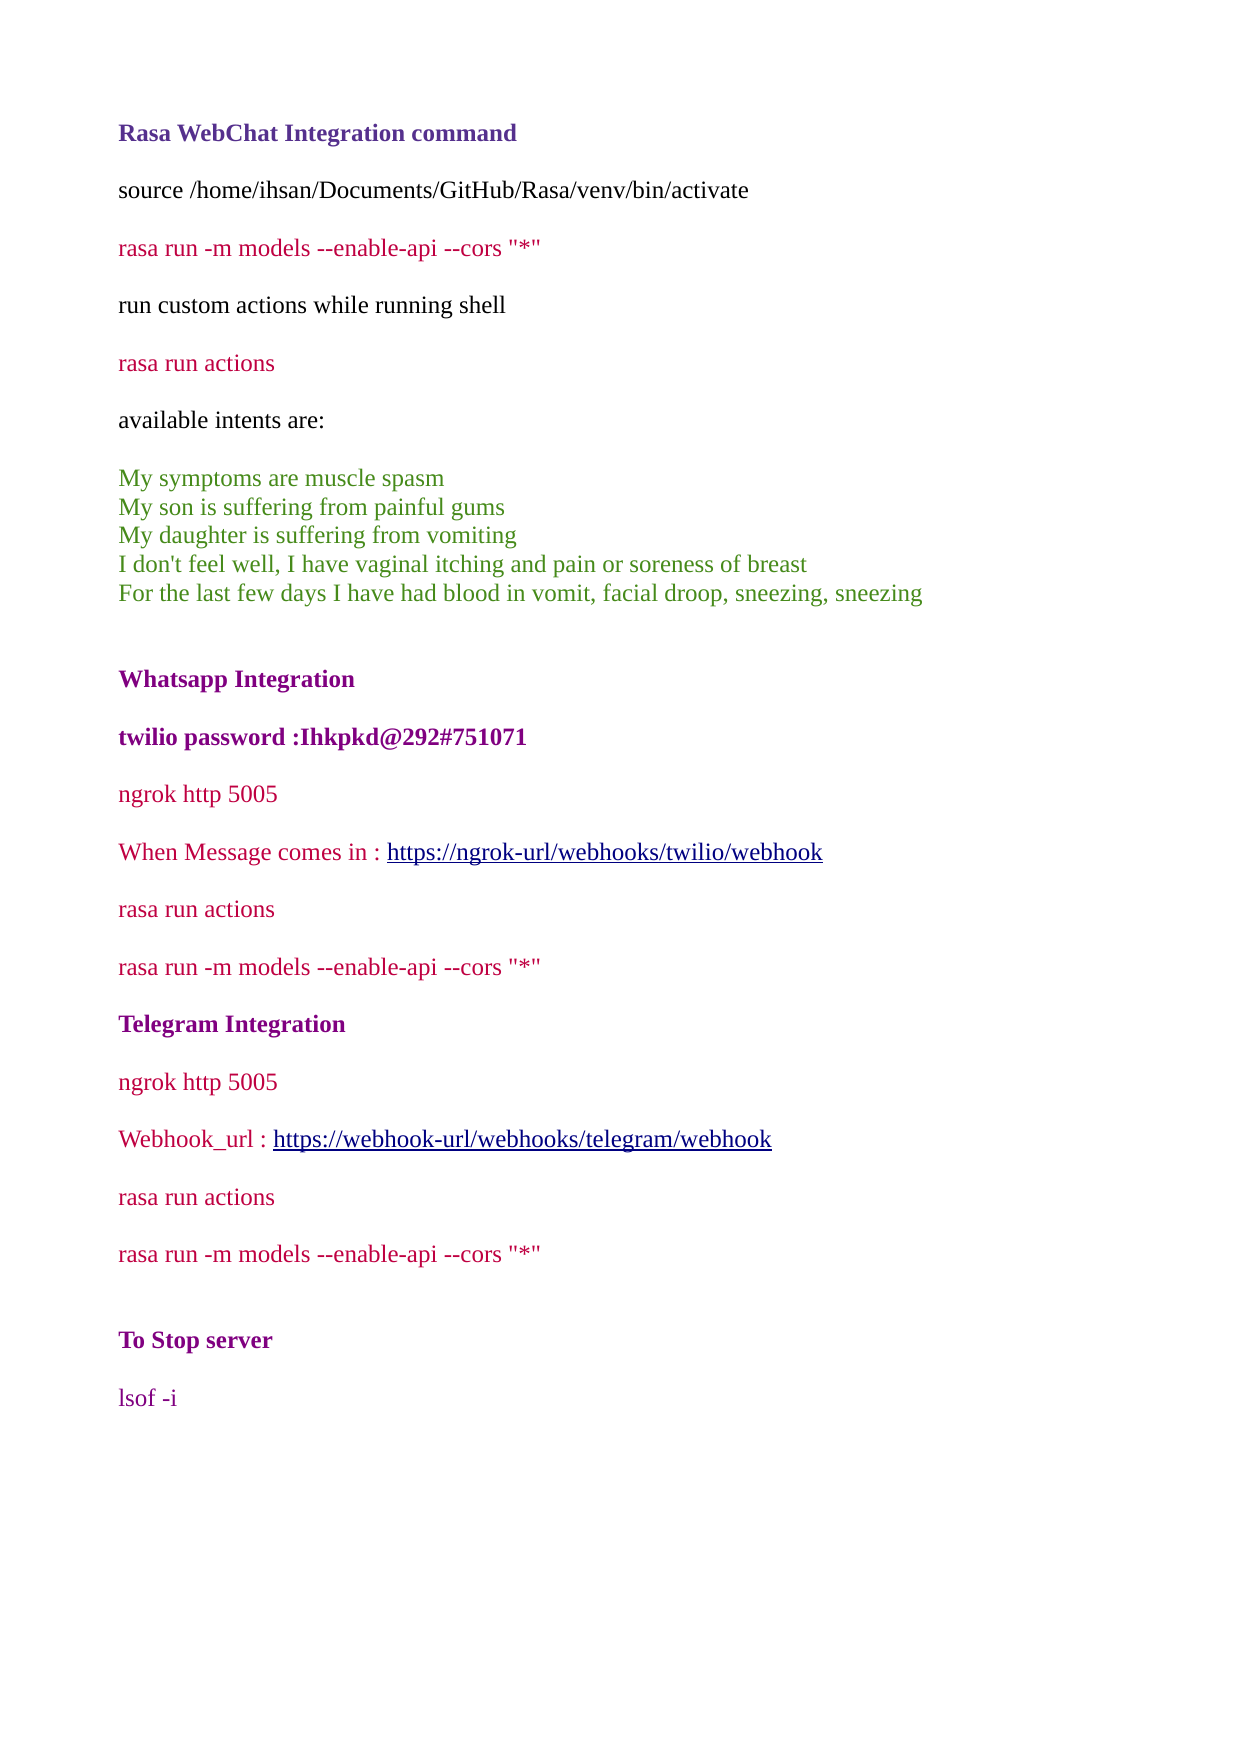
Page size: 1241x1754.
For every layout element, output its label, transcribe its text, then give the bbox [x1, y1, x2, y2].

text Telegram Integration [118, 1009, 1122, 1038]
text For the last few days I have had blood in vomit, facial droop, sneezing, sneezing [118, 578, 1122, 607]
text source /home/ihsan/Documents/GitHub/Rasa/venv/bin/activate [118, 176, 1122, 204]
text My daughter is suffering from vomiting [118, 521, 1122, 549]
text rasa run -m models --enable-api --cors "*" [118, 1239, 1122, 1268]
text available intents are: [118, 406, 1122, 434]
text rasa run actions [118, 1182, 1122, 1211]
text When Message comes in : https://ngrok-url/webhooks/twilio/webhook [118, 837, 1122, 866]
text To Stop server [118, 1326, 1122, 1354]
text run custom actions while running shell [118, 291, 1122, 319]
text Rasa WebChat Integration command [118, 118, 1122, 147]
text lsof -i [118, 1383, 1122, 1412]
text rasa run actions [118, 348, 1122, 377]
text My symptoms are muscle spasm [118, 463, 1122, 492]
text Whatsapp Integration [118, 664, 1122, 693]
text rasa run -m models --enable-api --cors "*" [118, 952, 1122, 981]
text rasa run actions [118, 894, 1122, 923]
text My son is suffering from painful gums [118, 492, 1122, 521]
text Webhook_url : https://webhook-url/webhooks/telegram/webhook [118, 1124, 1122, 1153]
text I don't feel well, I have vaginal itching and pain or soreness of breast [118, 549, 1122, 578]
text rasa run -m models --enable-api --cors "*" [118, 233, 1122, 262]
text twilio password :Ihkpkd@292#751071 [118, 722, 1122, 751]
text ngrok http 5005 [118, 1067, 1122, 1096]
text ngrok http 5005 [118, 779, 1122, 808]
